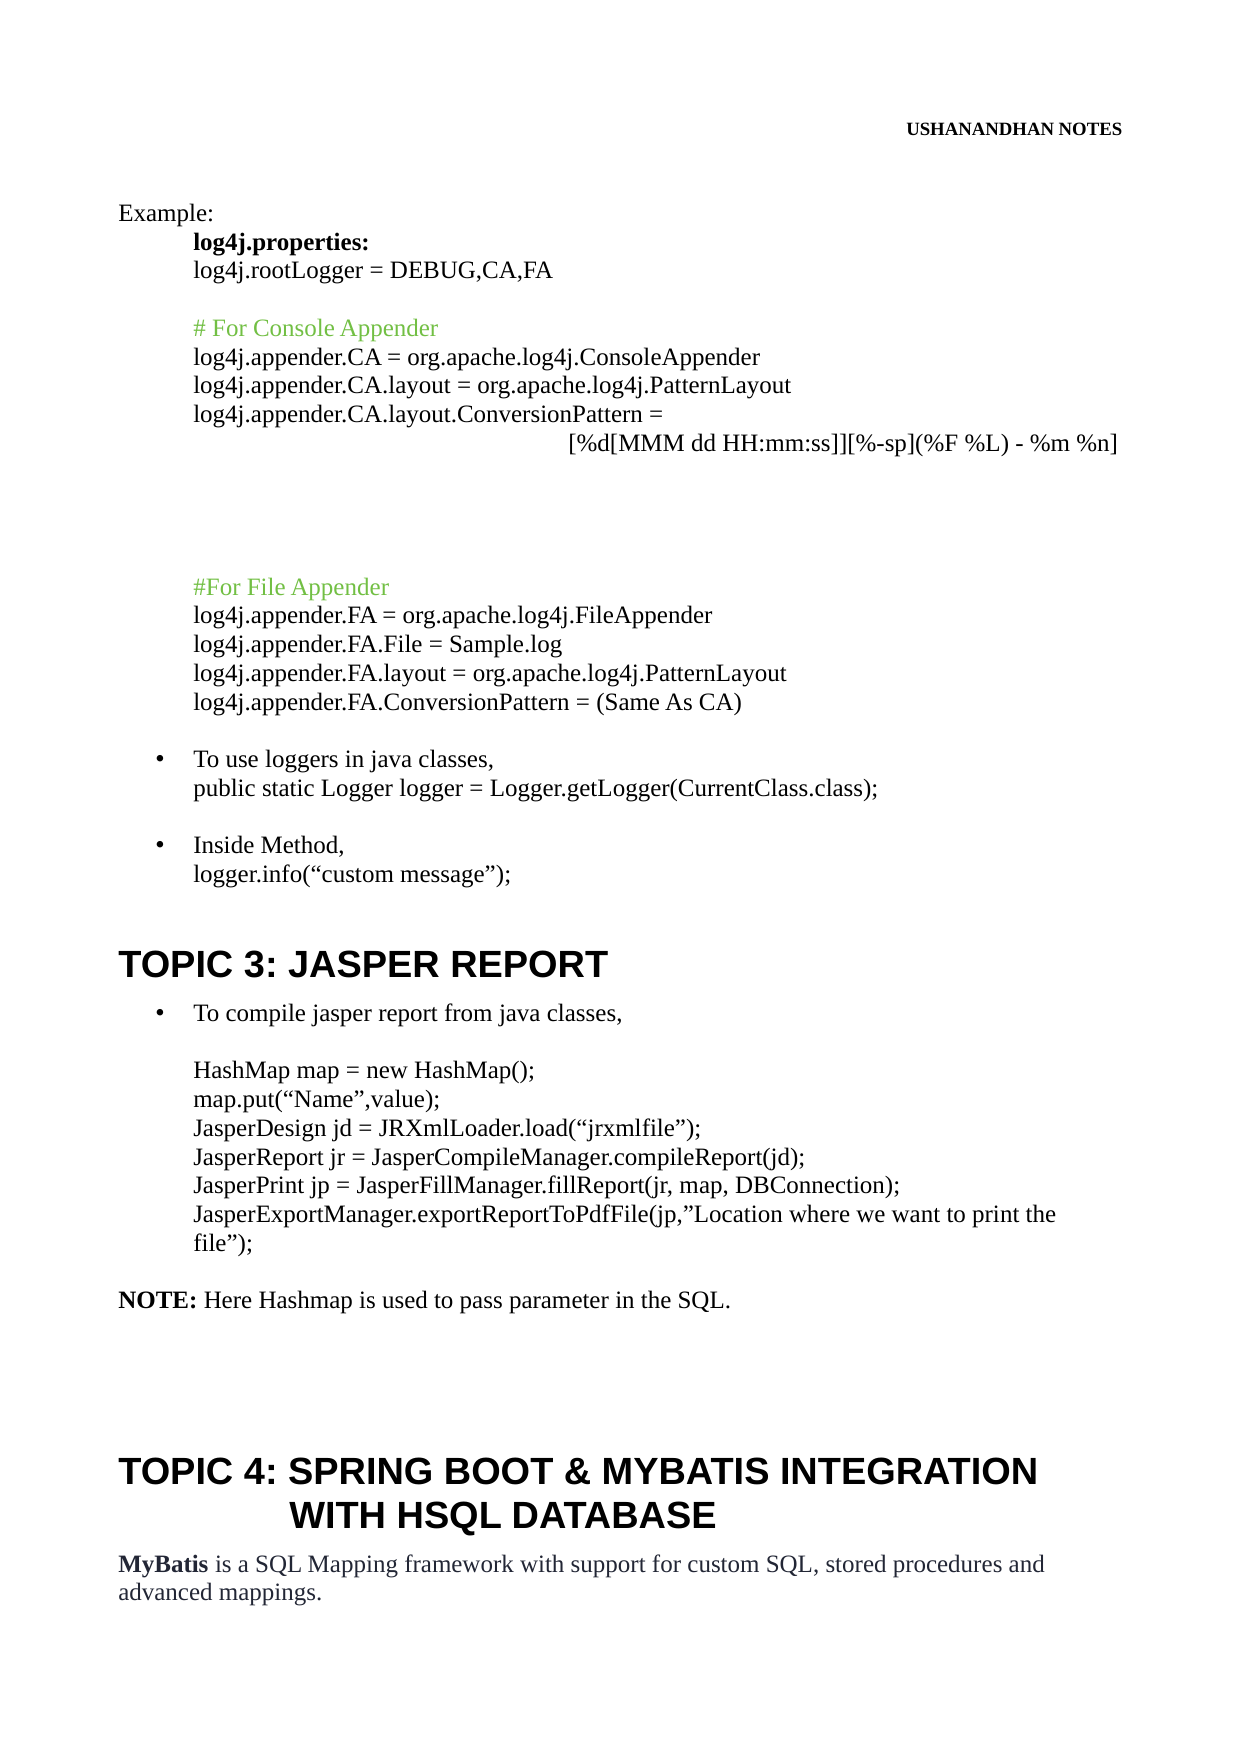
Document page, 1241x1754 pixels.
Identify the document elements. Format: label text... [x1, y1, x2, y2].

text NOTE: Here Hashmap is used to pass parameter in the SQL. [118, 1285, 1122, 1314]
text log4j.appender.CA.layout = org.apache.log4j.PatternLayout [118, 370, 1122, 399]
list To compile jasper report from java classes, [156, 998, 1122, 1027]
list map.put(“Name”,value); [156, 1084, 1122, 1113]
subtitle TOPIC 3: JASPER REPORT [118, 942, 1122, 985]
text log4j.appender.FA = org.apache.log4j.FileAppender [118, 600, 1122, 629]
list HashMap map = new HashMap(); [156, 1055, 1122, 1084]
list JasperReport jr = JasperCompileManager.compileReport(jd); [156, 1142, 1122, 1170]
list JasperPrint jp = JasperFillManager.fillReport(jr, map, DBConnection); [156, 1170, 1122, 1199]
text log4j.appender.FA.ConversionPattern = (Same As CA) [118, 687, 1122, 715]
text log4j.appender.FA.File = Sample.log [118, 629, 1122, 658]
list JasperDesign jd = JRXmlLoader.load(“jrxmlfile”); [156, 1113, 1122, 1142]
text [%d[MMM dd HH:mm:ss]][%-sp](%F %L) - %m %n] [118, 428, 1122, 457]
list Inside Method, [156, 830, 1122, 859]
list To use loggers in java classes, [156, 744, 1122, 773]
text log4j.appender.CA = org.apache.log4j.ConsoleAppender [118, 342, 1122, 370]
text log4j.appender.FA.layout = org.apache.log4j.PatternLayout [118, 658, 1122, 687]
text log4j.appender.CA.layout.ConversionPattern = [118, 399, 1122, 428]
text log4j.rootLogger = DEBUG,CA,FA [118, 255, 1122, 284]
text log4j.properties: [118, 227, 1122, 255]
list public static Logger logger = Logger.getLogger(CurrentClass.class); [156, 773, 1122, 802]
list logger.info(“custom message”); [156, 859, 1122, 888]
text MyBatis is a SQL Mapping framework with support for custom SQL, stored procedures and advanced mappings. [118, 1549, 1122, 1606]
text #For File Appender [118, 572, 1122, 600]
list JasperExportManager.exportReportToPdfFile(jp,”Location where we want to print the file”); [156, 1199, 1122, 1257]
subtitle TOPIC 4: SPRING BOOT & MYBATIS INTEGRATION WITH HSQL DATABASE [118, 1449, 1122, 1536]
text Example: [118, 198, 1122, 227]
text # For Console Appender [118, 313, 1122, 342]
